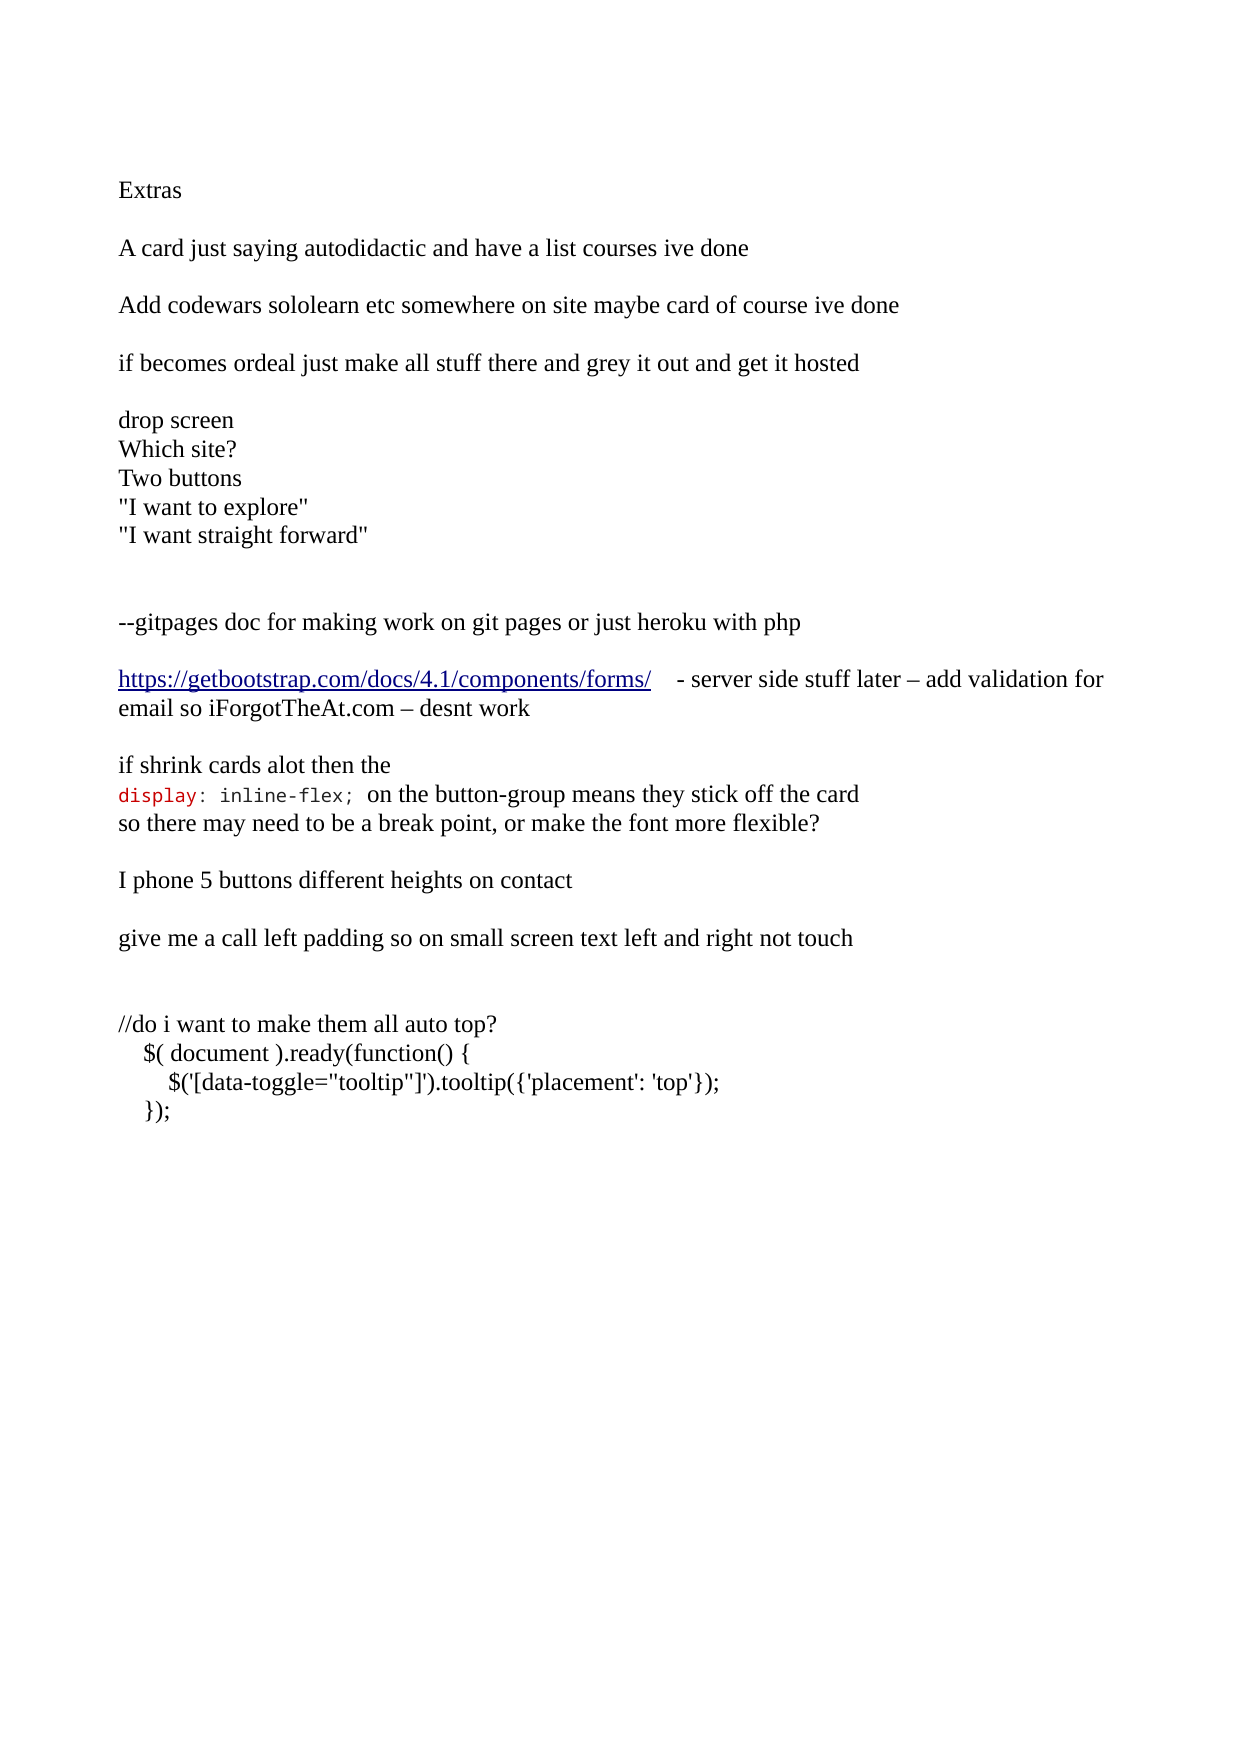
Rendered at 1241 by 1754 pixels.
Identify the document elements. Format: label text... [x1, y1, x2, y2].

text "I want to explore" [118, 492, 1122, 521]
text $('[data-toggle="tooltip"]').tooltip({'placement': 'top'}); [118, 1067, 1122, 1096]
text I phone 5 buttons different heights on contact [118, 866, 1122, 894]
text Two buttons [118, 463, 1122, 492]
text A card just saying autodidactic and have a list courses ive done [118, 233, 1122, 262]
text drop screen [118, 406, 1122, 434]
text $( document ).ready(function() { [118, 1038, 1122, 1067]
text }); [118, 1096, 1122, 1124]
text "I want straight forward" [118, 521, 1122, 549]
text https://getbootstrap.com/docs/4.1/components/forms/ - server side stuff later – add validation for email so iForgotTheAt.com – desnt work [118, 664, 1122, 722]
text --gitpages doc for making work on git pages or just heroku with php [118, 607, 1122, 636]
text so there may need to be a break point, or make the font more flexible? [118, 808, 1122, 837]
text //do i want to make them all auto top? [118, 1009, 1122, 1038]
text Add codewars sololearn etc somewhere on site maybe card of course ive done [118, 291, 1122, 319]
text give me a call left padding so on small screen text left and right not touch [118, 923, 1122, 952]
text if shrink cards alot then the [118, 751, 1122, 779]
text Which site? [118, 434, 1122, 463]
text Extras [118, 176, 1122, 204]
text display: inline-flex; on the button-group means they stick off the card [118, 779, 1122, 808]
text if becomes ordeal just make all stuff there and grey it out and get it hosted [118, 348, 1122, 377]
